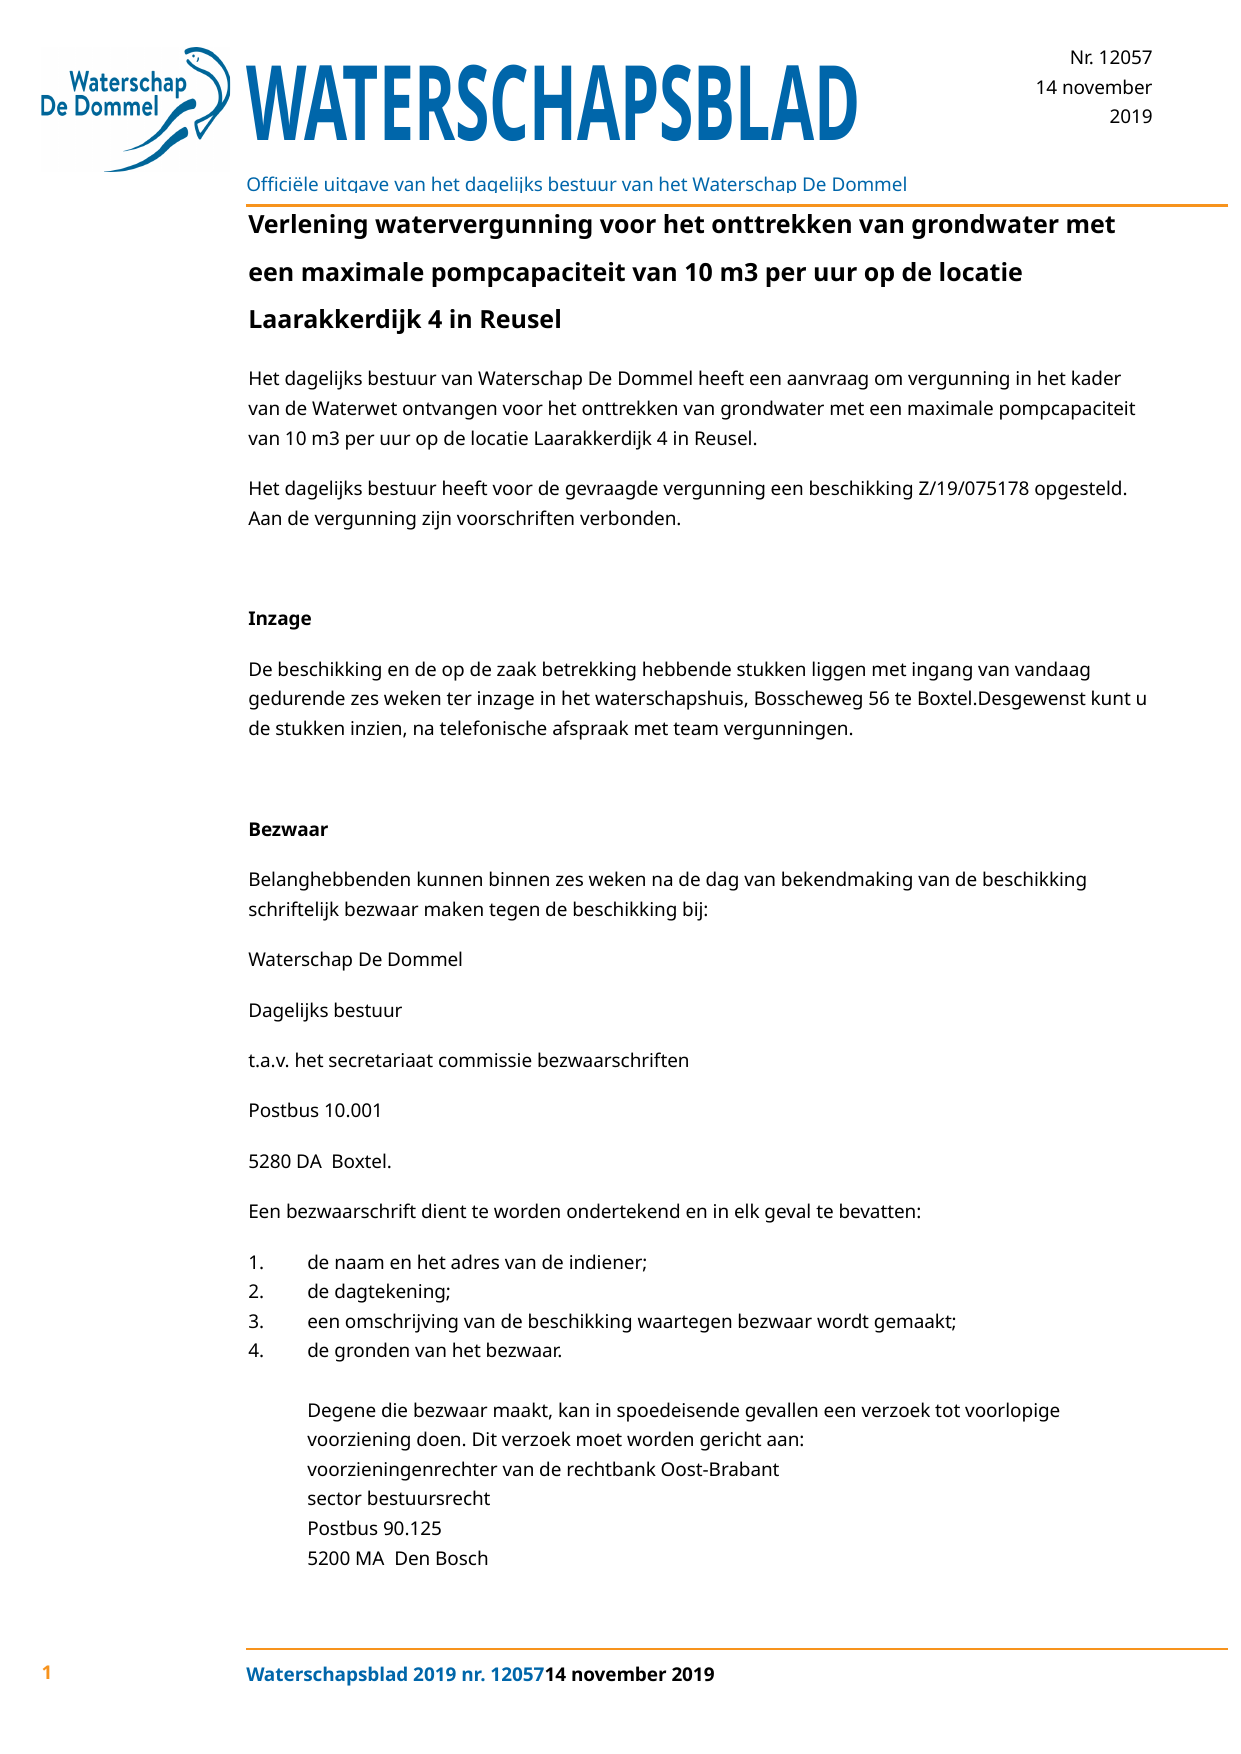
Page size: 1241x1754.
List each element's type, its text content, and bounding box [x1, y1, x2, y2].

text De beschikking en de op de zaak betrekking hebbende stukken liggen met ingang van vandaag gedurende zes weken ter inzage in het waterschapshuis, Bosscheweg 56 te Boxtel.Desgewenst kunt u de stukken inzien, na telefonische afspraak met team vergunningen. [248, 656, 1152, 741]
list Postbus 90.125 [248, 1515, 1152, 1541]
text Een bezwaarschrift dient te worden ondertekend en in elk geval te bevatten: [248, 1198, 1152, 1224]
text Het dagelijks bestuur van Waterschap De Dommel heeft een aanvraag om vergunning in het kader van de Waterwet ontvangen voor het onttrekken van grondwater met een maximale pompcapaciteit van 10 m3 per uur op de locatie Laarakkerdijk 4 in Reusel. [248, 366, 1152, 450]
text Bezwaar [248, 816, 1152, 842]
picture [204, 47, 231, 76]
list de dagtekening; [248, 1278, 1152, 1304]
list een omschrijving van de beschikking waartegen bezwaar wordt gemaakt; [248, 1308, 1152, 1334]
text Inzage [248, 606, 1152, 631]
text 5280 DA Boxtel. [248, 1148, 1152, 1174]
list sector bestuursrecht [248, 1486, 1152, 1511]
picture [198, 118, 210, 131]
text Postbus 10.001 [248, 1098, 1152, 1123]
text Waterschap De Dommel [248, 946, 1152, 972]
picture [41, 47, 231, 172]
text Belanghebbenden kunnen binnen zes weken na de dag van bekendmaking van de beschikking schriftelijk bezwaar maken tegen de beschikking bij: [248, 866, 1152, 922]
list 5200 MA Den Bosch [248, 1545, 1152, 1570]
text t.a.v. het secretariaat commissie bezwaarschriften [248, 1047, 1152, 1073]
list de naam en het adres van de indiener; [248, 1249, 1152, 1274]
list voorzieningenrechter van de rechtbank Oost-Brabant [248, 1456, 1152, 1482]
text Verlening watervergunning voor het onttrekken van grondwater met een maximale pompcapaciteit van 10 m3 per uur op de locatie Laarakkerdijk 4 in Reusel [248, 207, 1152, 336]
list Degene die bezwaar maakt, kan in spoedeisende gevallen een verzoek tot voorlopige voorziening doen. Dit verzoek moet worden gericht aan: [248, 1397, 1152, 1452]
text Het dagelijks bestuur heeft voor de gevraagde vergunning een beschikking Z/19/075178 opgesteld. Aan de vergunning zijn voorschriften verbonden. [248, 475, 1152, 530]
text Dagelijks bestuur [248, 997, 1152, 1022]
list de gronden van het bezwaar. [248, 1338, 1152, 1363]
picture [45, 99, 51, 111]
